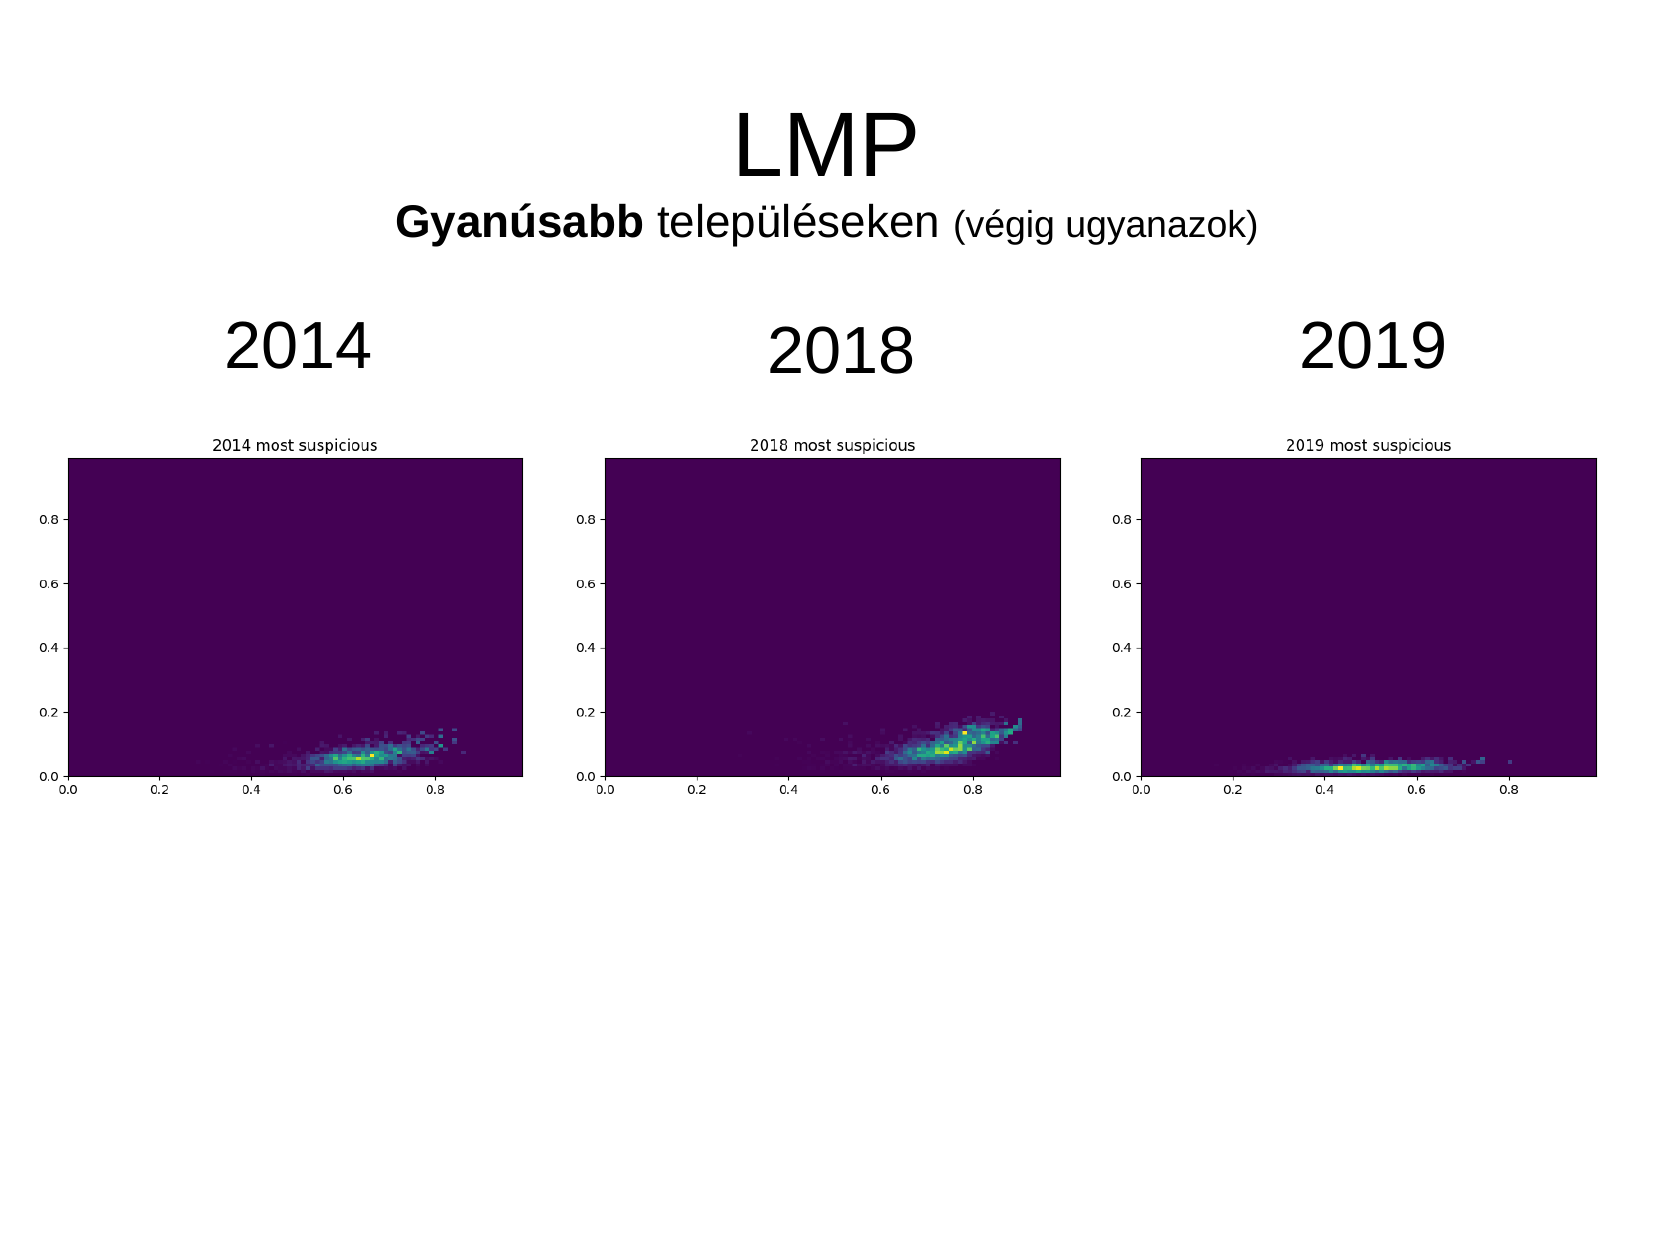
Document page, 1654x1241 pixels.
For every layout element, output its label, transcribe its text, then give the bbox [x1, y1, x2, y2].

list 2014 [153, 307, 402, 384]
title LMP Gyanúsabb településeken (végig ugyanazok) [82, 67, 1571, 275]
picture [0, 408, 1654, 821]
list 2019 [1228, 307, 1477, 384]
list 2018 [696, 312, 945, 389]
